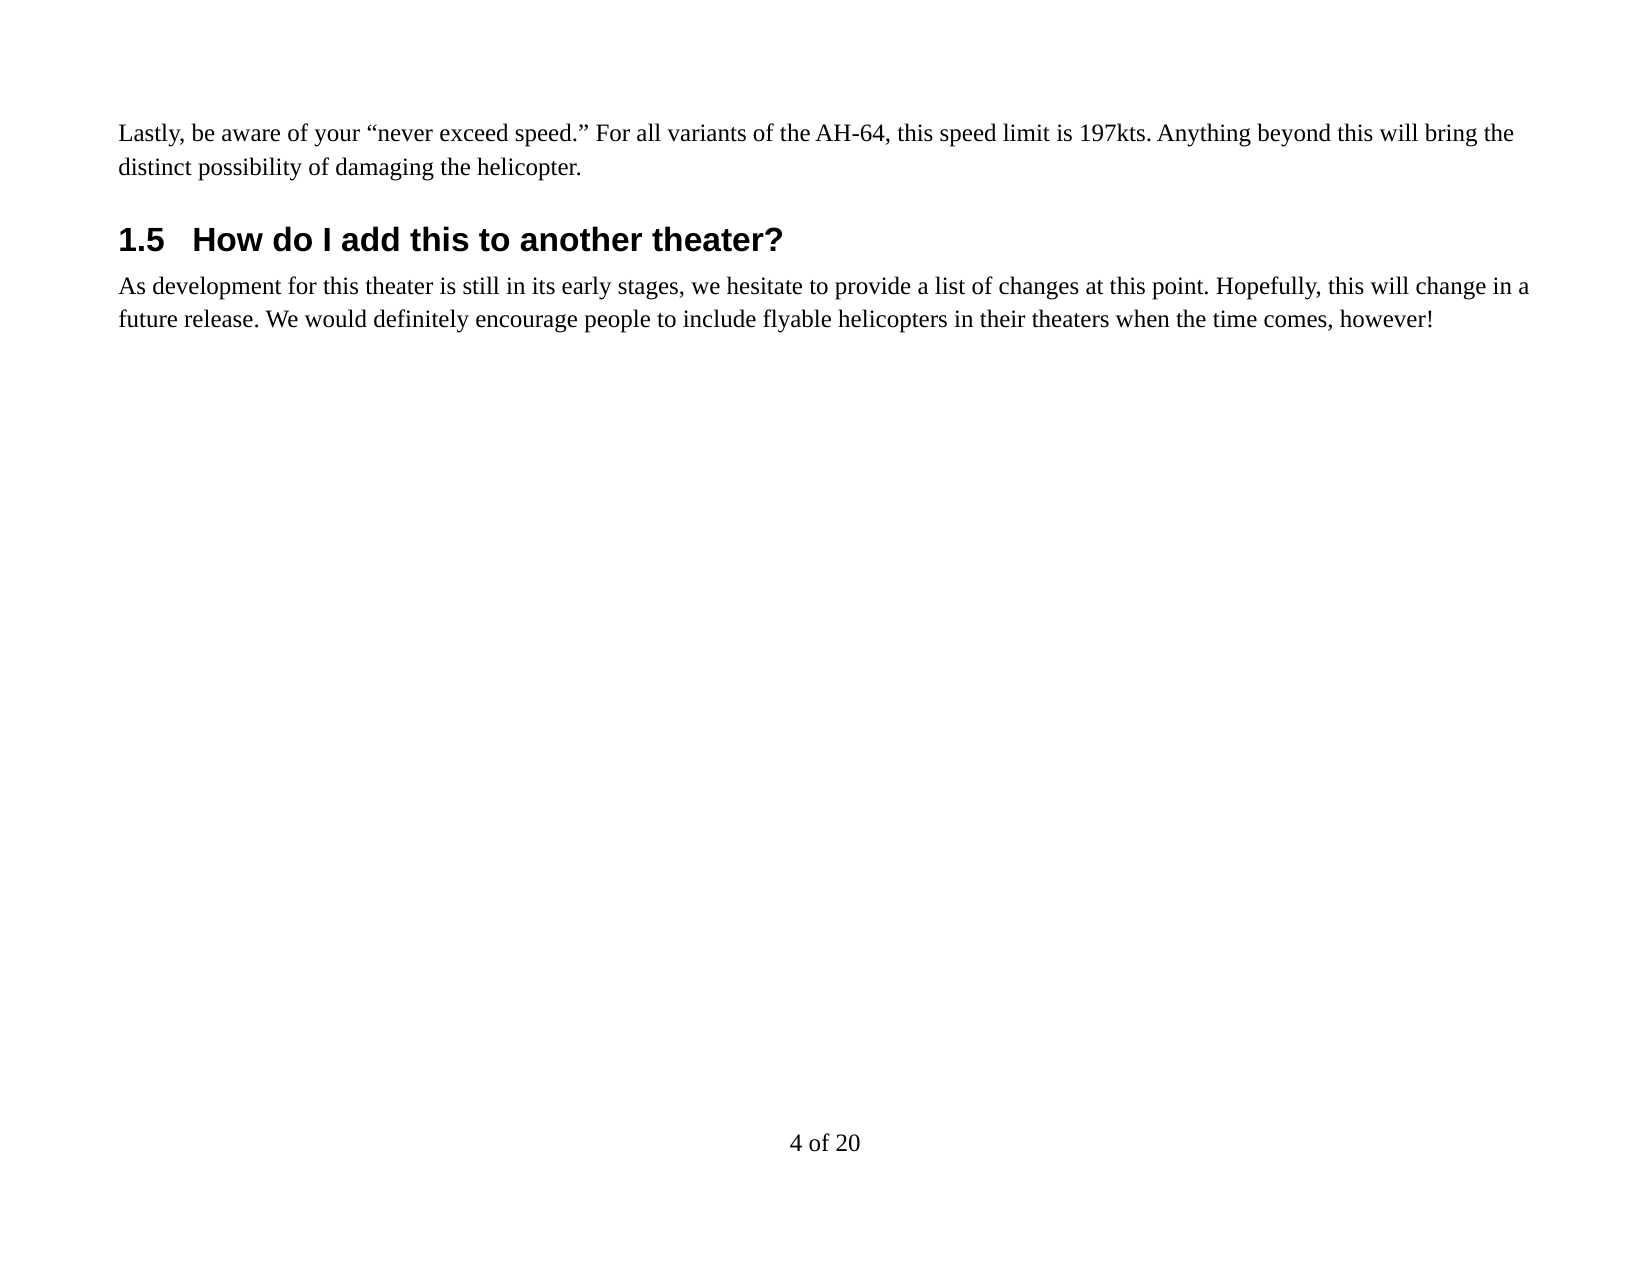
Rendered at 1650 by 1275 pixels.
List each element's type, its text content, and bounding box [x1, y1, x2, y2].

text As development for this theater is still in its early stages, we hesitate to provide a list of changes at this point. Hopefully, this will change in a future release. We would definitely encourage people to include flyable helicopters in their theaters when the time comes, however! [118, 271, 1532, 333]
subtitle How do I add this to another theater? [118, 220, 1532, 259]
text Lastly, be aware of your “never exceed speed.” For all variants of the AH-64, this speed limit is 197kts. Anything beyond this will bring the distinct possibility of damaging the helicopter. [118, 118, 1532, 180]
